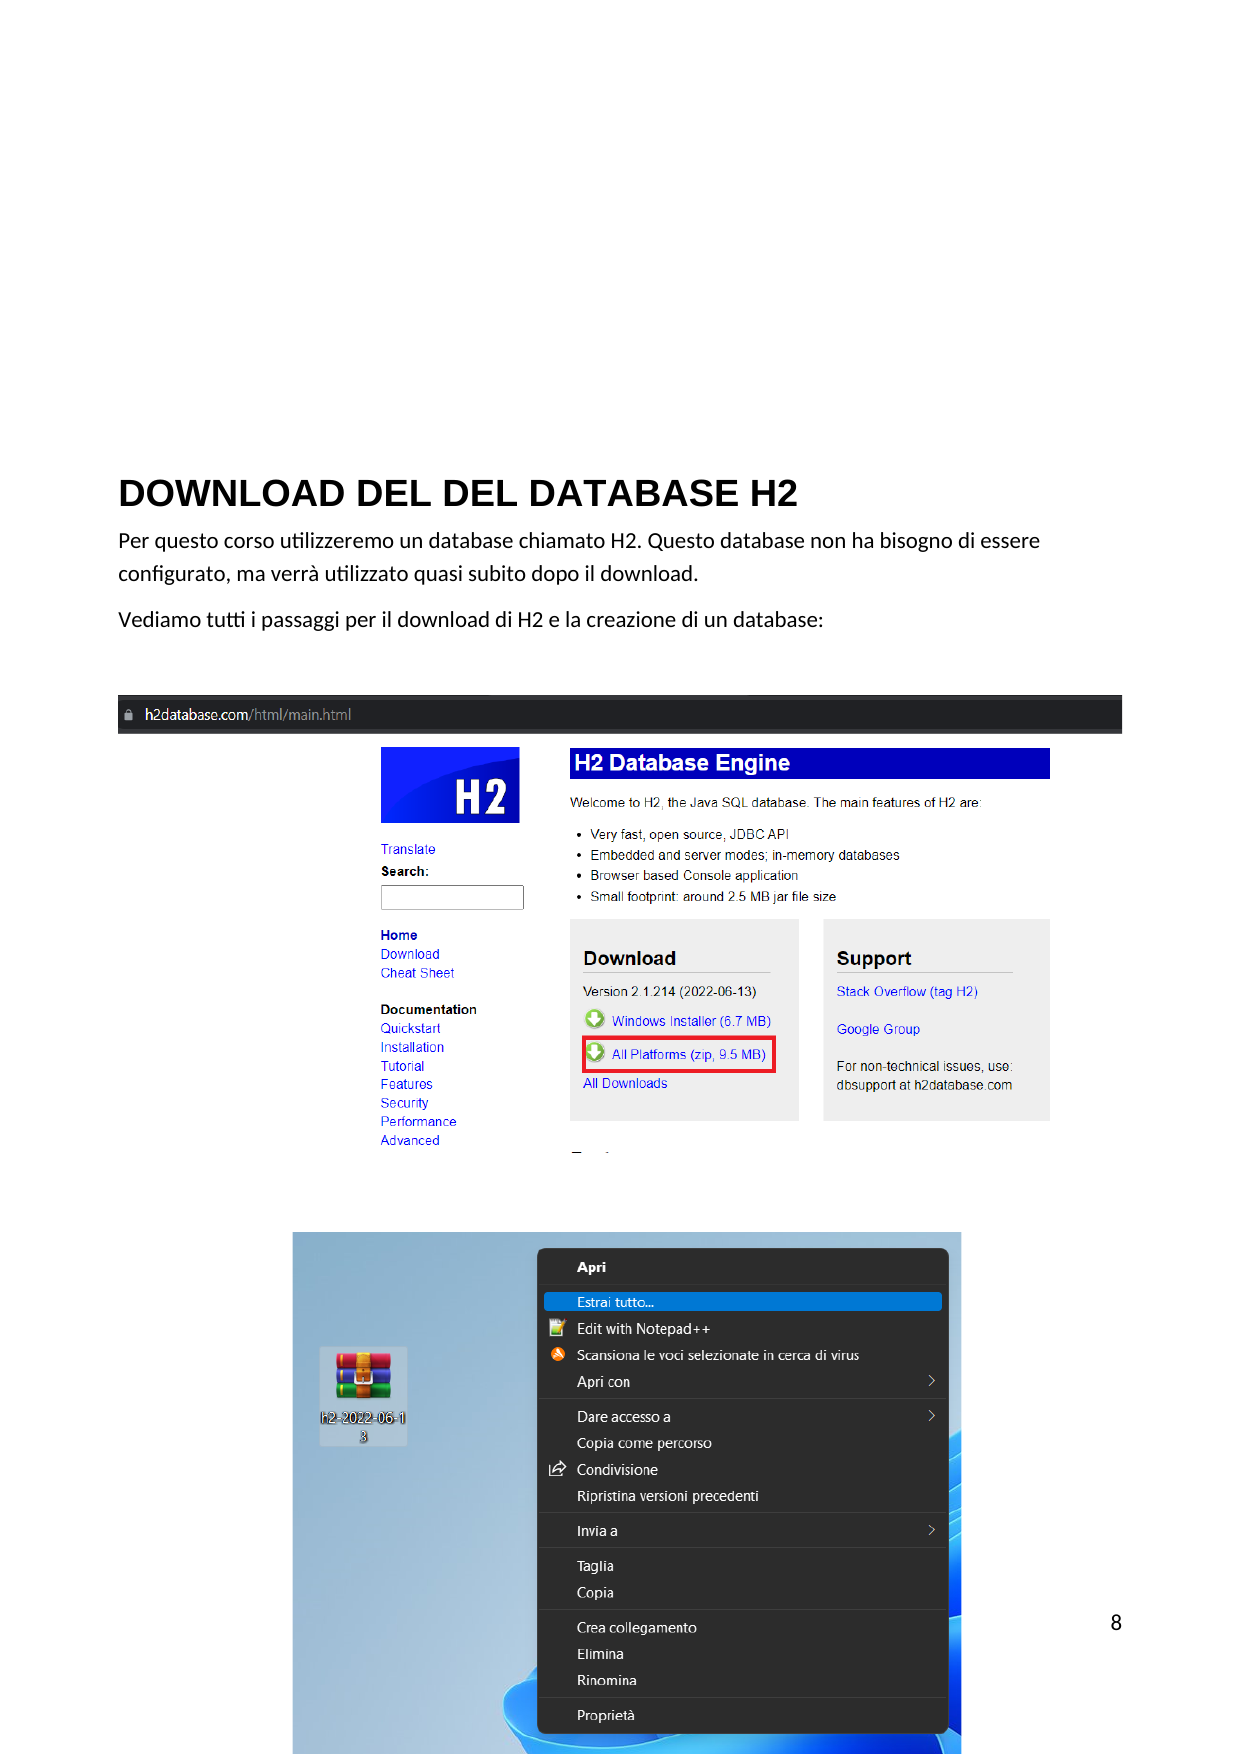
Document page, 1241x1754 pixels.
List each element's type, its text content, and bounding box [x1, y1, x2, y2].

picture [292, 1232, 962, 1754]
picture [118, 695, 1123, 1153]
text Per questo corso utilizzeremo un database chiamato H2. Questo database non ha bisogno di essere configurato, ma verrà utilizzato quasi subito dopo il download. [118, 527, 1122, 587]
text Vediamo tutti i passaggi per il download di H2 e la creazione di un database: [118, 606, 1122, 634]
subtitle DOWNLOAD DEL DEL DATABASE H2 [118, 471, 1122, 514]
